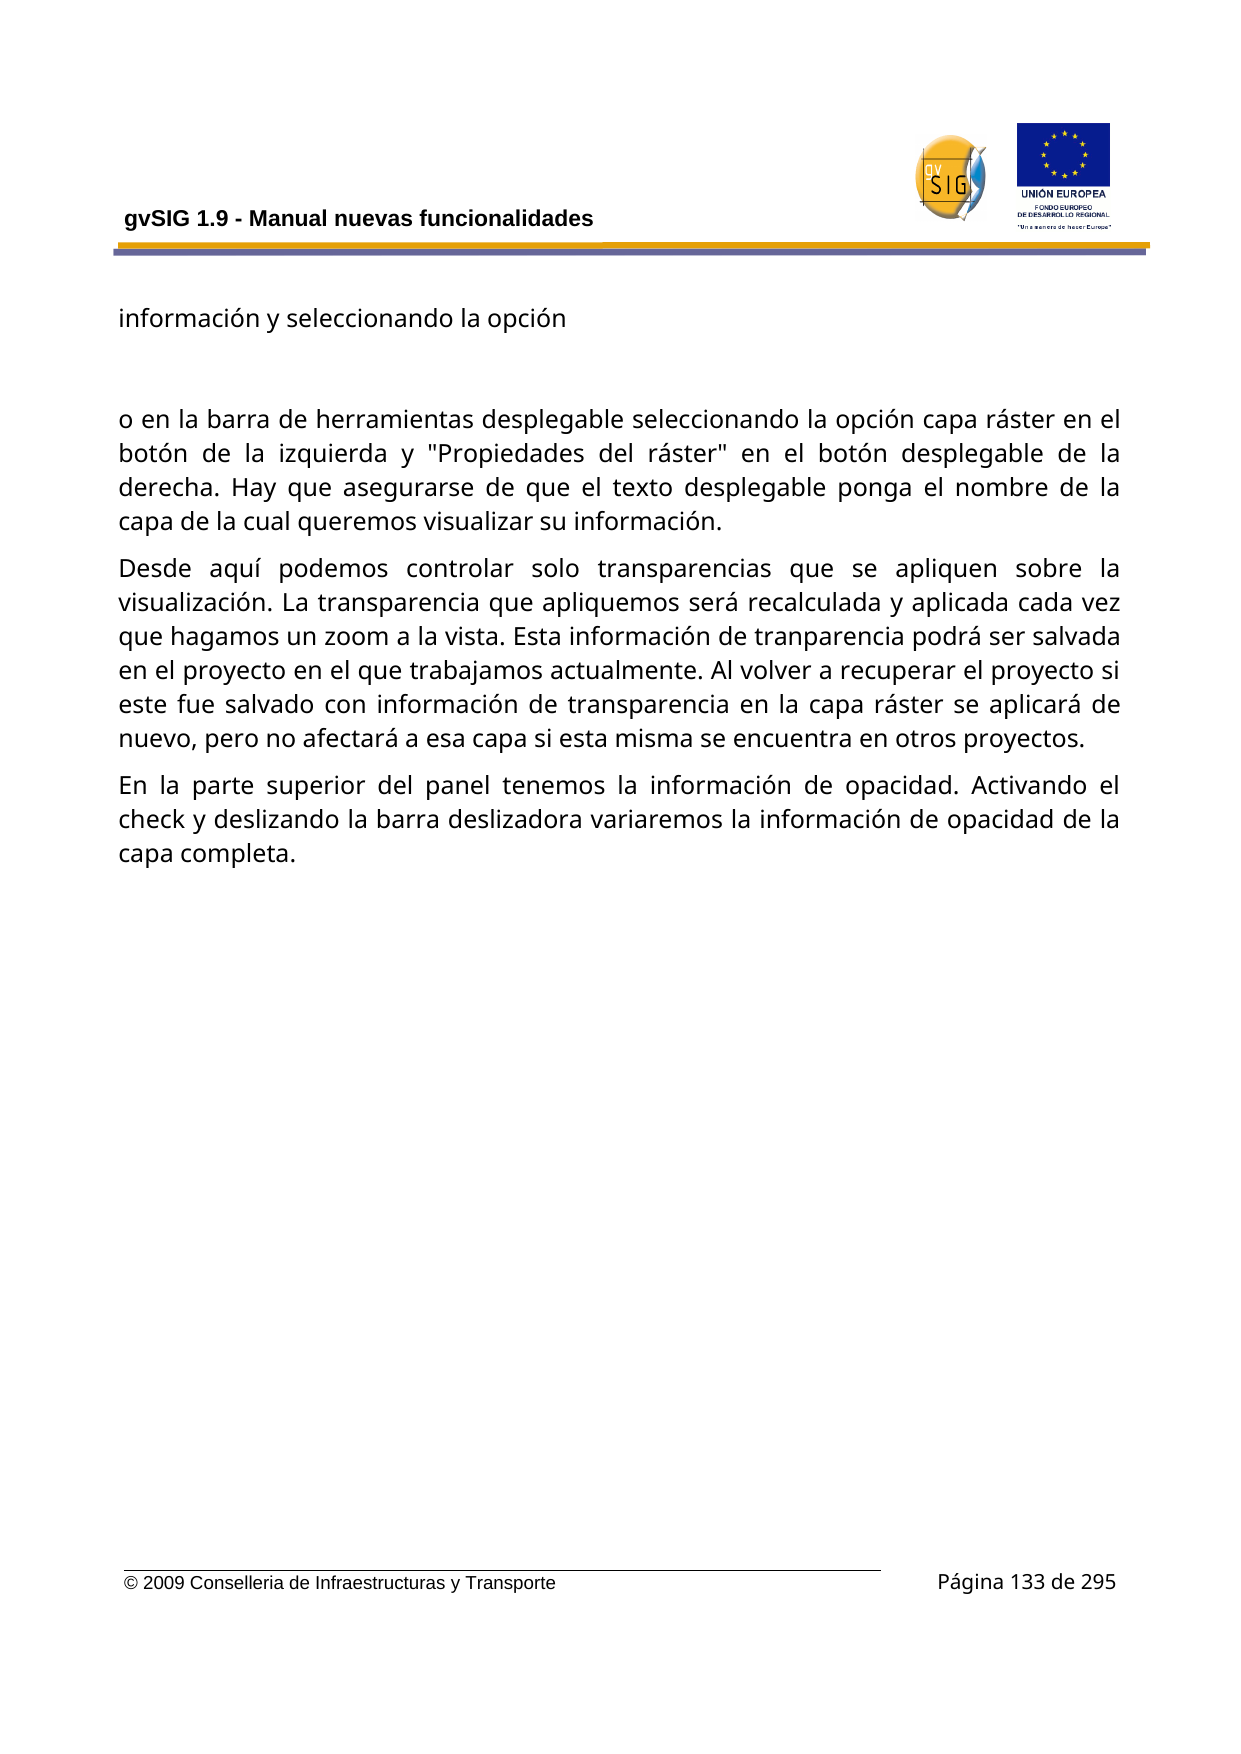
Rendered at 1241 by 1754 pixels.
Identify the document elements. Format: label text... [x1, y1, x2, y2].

text En la parte superior del panel tenemos la información de opacidad. Activando el check y deslizando la barra deslizadora variaremos la información de opacidad de la capa completa. [118, 767, 1122, 870]
text Desde aquí podemos controlar solo transparencias que se apliquen sobre la visualización. La transparencia que apliquemos será recalculada y aplicada cada vez que hagamos un zoom a la vista. Esta información de tranparencia podrá ser salvada en el proyecto en el que trabajamos actualmente. Al volver a recuperar el proyecto si este fue salvado con información de transparencia en la capa ráster se aplicará de nuevo, pero no afectará a esa capa si esta misma se encuentra en otros proyectos. [118, 551, 1122, 755]
text o en la barra de herramientas desplegable seleccionando la opción capa ráster en el botón de la izquierda y "Propiedades del ráster" en el botón desplegable de la derecha. Hay que asegurarse de que el texto desplegable ponga el nombre de la capa de la cual queremos visualizar su información. [118, 402, 1122, 538]
picture [914, 134, 987, 222]
picture [1015, 123, 1112, 232]
text información y seleccionando la opción [118, 301, 1122, 335]
